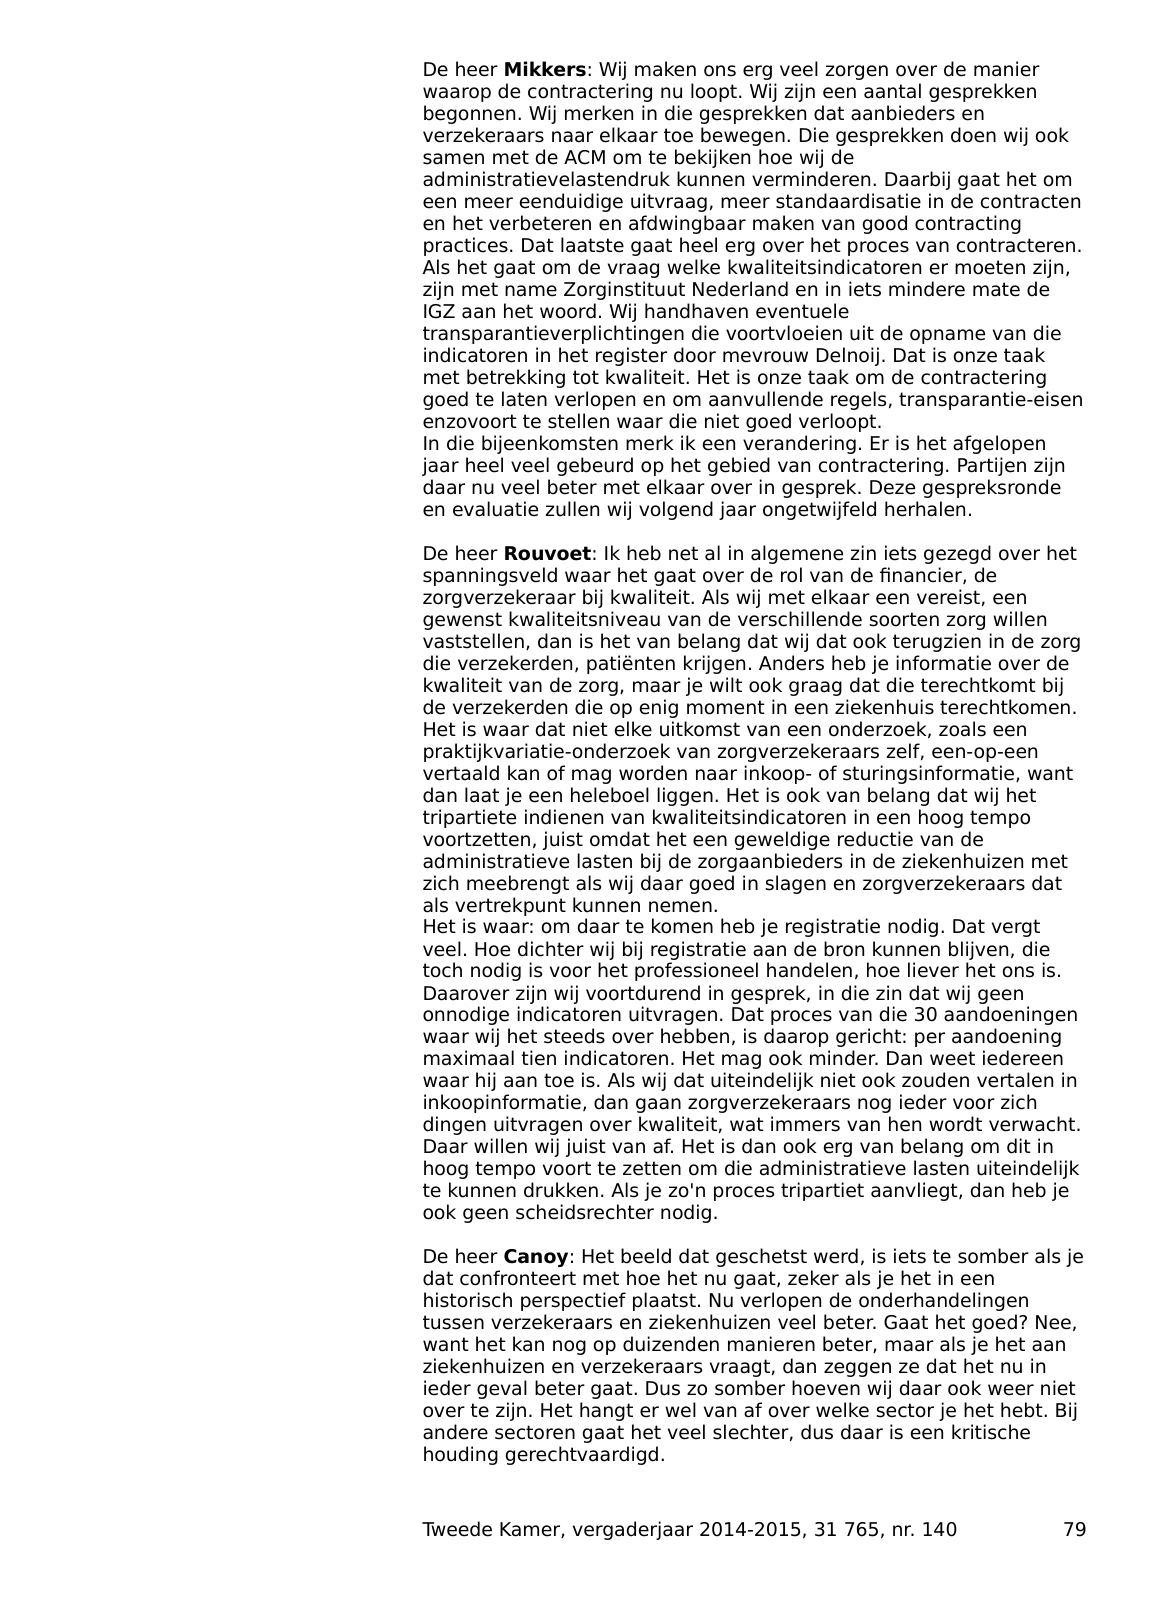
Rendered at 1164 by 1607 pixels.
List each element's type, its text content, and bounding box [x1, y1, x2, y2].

text Het is waar: om daar te komen heb je registratie nodig. Dat vergt veel. Hoe dichter wij bij registratie aan de bron kunnen blijven, die toch nodig is voor het professioneel handelen, hoe liever het ons is. Daarover zijn wij voortdurend in gesprek, in die zin dat wij geen onnodige indicatoren uitvragen. Dat proces van die 30 aandoeningen waar wij het steeds over hebben, is daarop gericht: per aandoening maximaal tien indicatoren. Het mag ook minder. Dan weet iedereen waar hij aan toe is. Als wij dat uiteindelijk niet ook zouden vertalen in inkoopinformatie, dan gaan zorgverzekeraars nog ieder voor zich dingen uitvragen over kwaliteit, wat immers van hen wordt verwacht. Daar willen wij juist van af. Het is dan ook erg van belang om dit in hoog tempo voort te zetten om die administratieve lasten uiteindelijk te kunnen drukken. Als je zo'n proces tripartiet aanvliegt, dan heb je ook geen scheidsrechter nodig. [422, 916, 1087, 1224]
text Als het gaat om de vraag welke kwaliteitsindicatoren er moeten zijn, zijn met name Zorginstituut Nederland en in iets mindere mate de IGZ aan het woord. Wij handhaven eventuele transparantieverplichtingen die voortvloeien uit de opname van die indicatoren in het register door mevrouw Delnoij. Dat is onze taak met betrekking tot kwaliteit. Het is onze taak om de contractering goed te laten verlopen en om aanvullende regels, transparantie-eisen enzovoort te stellen waar die niet goed verloopt. [422, 257, 1087, 433]
text De heer Canoy: Het beeld dat geschetst werd, is iets te somber als je dat confronteert met hoe het nu gaat, zeker als je het in een historisch perspectief plaatst. Nu verlopen de onderhandelingen tussen verzekeraars en ziekenhuizen veel beter. Gaat het goed? Nee, want het kan nog op duizenden manieren beter, maar als je het aan ziekenhuizen en verzekeraars vraagt, dan zeggen ze dat het nu in ieder geval beter gaat. Dus zo somber hoeven wij daar ook weer niet over te zijn. Het hangt er wel van af over welke sector je het hebt. Bij andere sectoren gaat het veel slechter, dus daar is een kritische houding gerechtvaardigd. [422, 1246, 1087, 1466]
text De heer Mikkers: Wij maken ons erg veel zorgen over de manier waarop de contractering nu loopt. Wij zijn een aantal gesprekken begonnen. Wij merken in die gesprekken dat aanbieders en verzekeraars naar elkaar toe bewegen. Die gesprekken doen wij ook samen met de ACM om te bekijken hoe wij de administratievelastendruk kunnen verminderen. Daarbij gaat het om een meer eenduidige uitvraag, meer standaardisatie in de contracten en het verbeteren en afdwingbaar maken van good contracting practices. Dat laatste gaat heel erg over het proces van contracteren. [422, 59, 1087, 257]
text De heer Rouvoet: Ik heb net al in algemene zin iets gezegd over het spanningsveld waar het gaat over de rol van de financier, de zorgverzekeraar bij kwaliteit. Als wij met elkaar een vereist, een gewenst kwaliteitsniveau van de verschillende soorten zorg willen vaststellen, dan is het van belang dat wij dat ook terugzien in de zorg die verzekerden, patiënten krijgen. Anders heb je informatie over de kwaliteit van de zorg, maar je wilt ook graag dat die terechtkomt bij de verzekerden die op enig moment in een ziekenhuis terechtkomen. Het is waar dat niet elke uitkomst van een onderzoek, zoals een praktijkvariatie-onderzoek van zorgverzekeraars zelf, een-op-een vertaald kan of mag worden naar inkoop- of sturingsinformatie, want dan laat je een heleboel liggen. Het is ook van belang dat wij het tripartiete indienen van kwaliteitsindicatoren in een hoog tempo voortzetten, juist omdat het een geweldige reductie van de administratieve lasten bij de zorgaanbieders in de ziekenhuizen met zich meebrengt als wij daar goed in slagen en zorgverzekeraars dat als vertrekpunt kunnen nemen. [422, 543, 1087, 916]
text In die bijeenkomsten merk ik een verandering. Er is het afgelopen jaar heel veel gebeurd op het gebied van contractering. Partijen zijn daar nu veel beter met elkaar over in gesprek. Deze gespreksronde en evaluatie zullen wij volgend jaar ongetwijfeld herhalen. [422, 433, 1087, 521]
